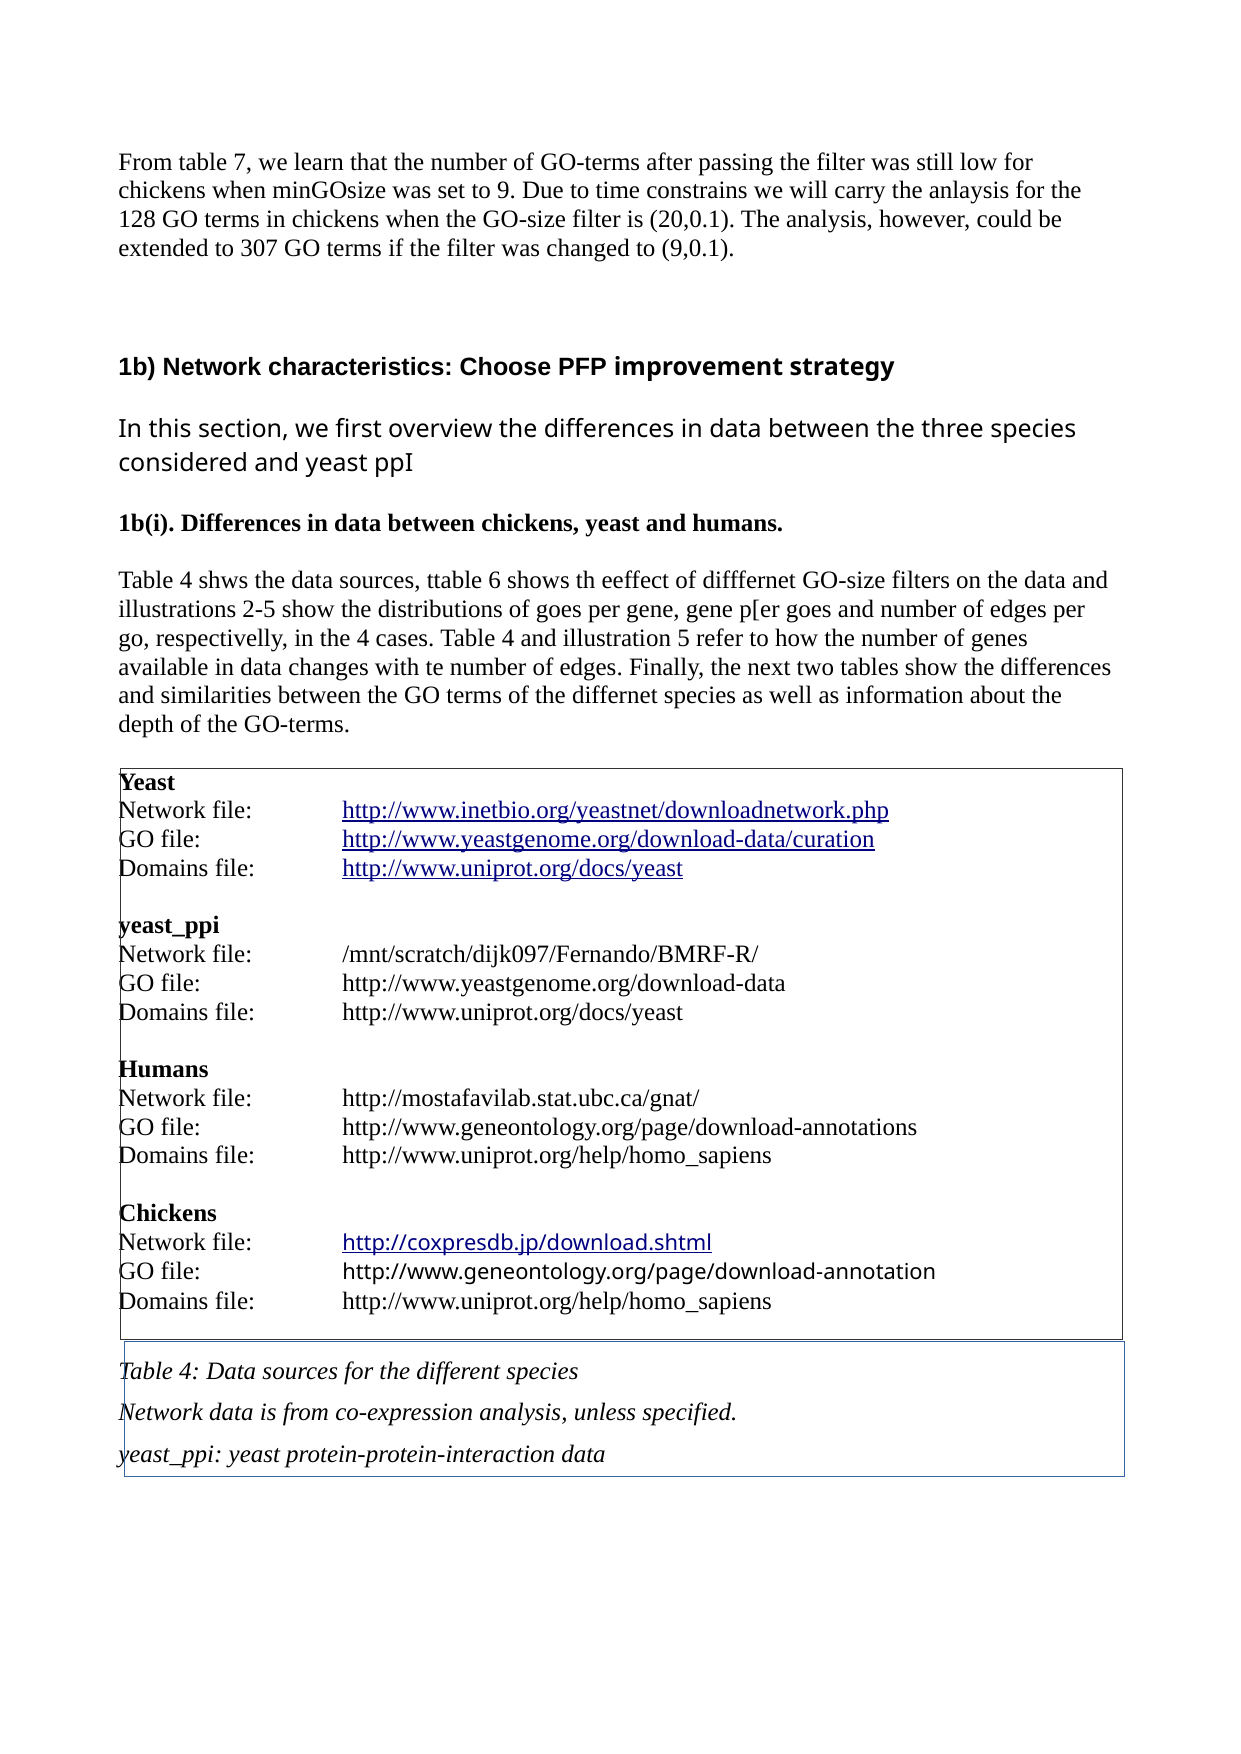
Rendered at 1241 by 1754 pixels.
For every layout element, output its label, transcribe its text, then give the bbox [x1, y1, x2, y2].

text Network data is from co-expression analysis, unless specified. [125, 1397, 1122, 1426]
text Network file: http://mostafavilab.stat.ubc.ca/gnat/ [121, 1083, 1122, 1112]
text Network file: http://www.inetbio.org/yeastnet/downloadnetwork.php [121, 795, 1122, 824]
text From table 7, we learn that the number of GO-terms after passing the filter was still low for chickens when minGOsize was set to 9. Due to time constrains we will carry the anlaysis for the 128 GO terms in chickens when the GO-size filter is (20,0.1). The analysis, however, could be extended to 307 GO terms if the filter was changed to (9,0.1). [118, 147, 1122, 262]
text yeast_ppi: yeast protein-protein-interaction data [125, 1439, 1122, 1467]
text Table 4: Data sources for the different species [125, 1356, 1122, 1385]
text GO file: http://www.yeastgenome.org/download-data [121, 968, 1122, 997]
text GO file: http://www.geneontology.org/page/download-annotations [121, 1112, 1122, 1140]
text Network file: /mnt/scratch/dijk097/Fernando/BMRF-R/ [121, 939, 1122, 968]
text 1b) Network characteristics: Choose PFP improvement strategy [118, 348, 1122, 382]
text GO file: http://www.yeastgenome.org/download-data/curation [121, 824, 1122, 853]
text Domains file: http://www.uniprot.org/help/homo_sapiens [121, 1286, 1122, 1315]
text Domains file: http://www.uniprot.org/help/homo_sapiens [121, 1140, 1122, 1169]
text Chickens [121, 1198, 1122, 1227]
text Humans [121, 1054, 1122, 1083]
text Yeast [121, 769, 1122, 795]
text Domains file: http://www.uniprot.org/docs/yeast [121, 853, 1122, 882]
text GO file: http://www.geneontology.org/page/download-annotation [121, 1256, 1122, 1286]
text Domains file: http://www.uniprot.org/docs/yeast [121, 997, 1122, 1025]
text Table 4 shws the data sources, ttable 6 shows th eeffect of difffernet GO-size filters on the data and illustrations 2-5 show the distributions of goes per gene, gene p[er goes and number of edges per go, respectivelly, in the 4 cases. Table 4 and illustration 5 refer to how the number of genes available in data changes with te number of edges. Finally, the next two tables show the differences and similarities between the GO terms of the differnet species as well as information about the depth of the GO-terms. [118, 565, 1122, 738]
text 1b(i). Differences in data between chickens, yeast and humans. [118, 508, 1122, 537]
text yeast_ppi [121, 910, 1122, 939]
text In this section, we first overview the differences in data between the three species considered and yeast ppI [118, 411, 1122, 479]
text Network file: http://coxpresdb.jp/download.shtml [121, 1227, 1122, 1256]
